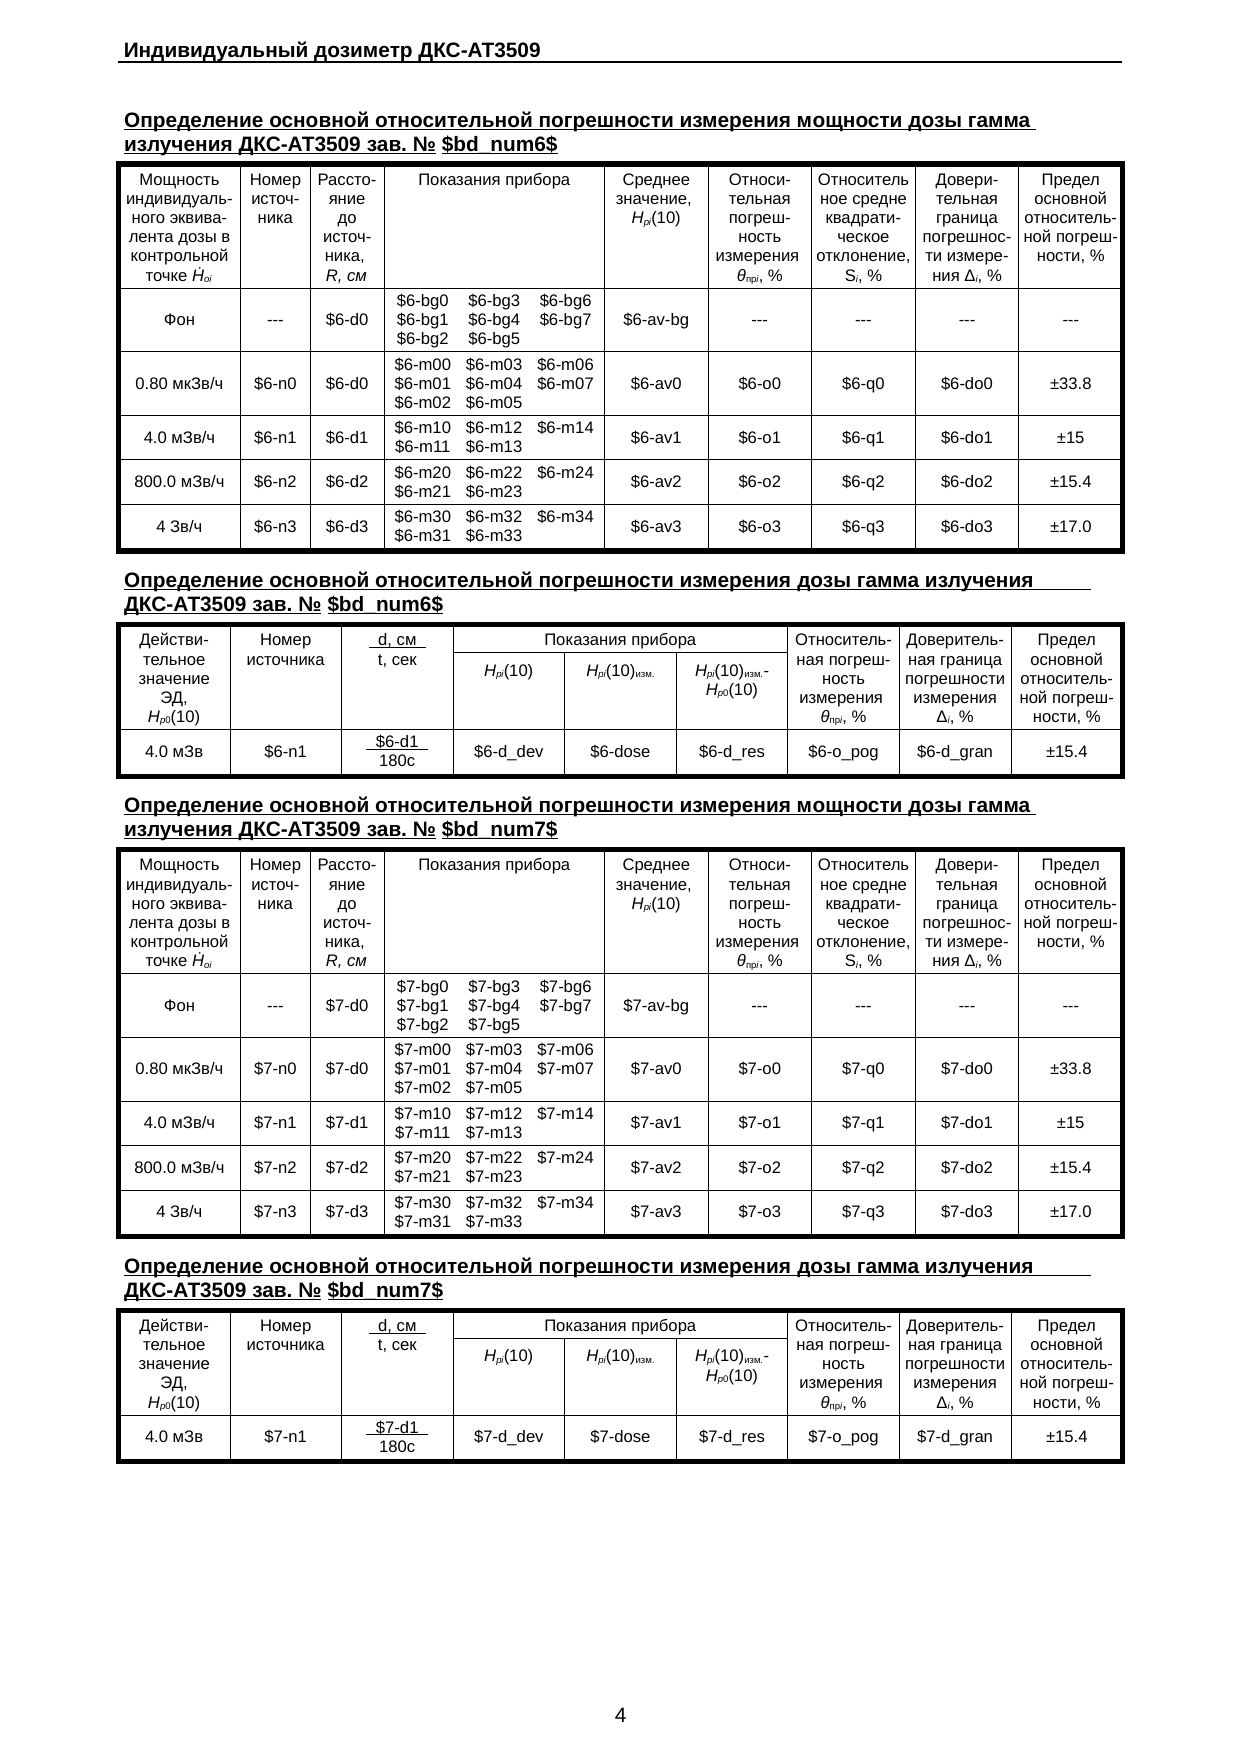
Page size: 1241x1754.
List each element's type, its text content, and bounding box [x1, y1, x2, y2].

table_cell $6-o2 [709, 460, 811, 504]
table_cell ±15 [1019, 1102, 1120, 1145]
table_cell $7-q0 [812, 1038, 915, 1101]
table_cell 800.0 мЗв/ч [121, 1146, 240, 1189]
table_cell Предел основной относитель-ной погреш-ности, % [1019, 167, 1120, 288]
table_header Определение основной относительной погрешности измерения дозы гамма излучения ДКС-АТ3509 зав. № $bd_num7$ [118, 1239, 1122, 1307]
table_cell $6-m30 $6-m31 $6-m32 $6-m33 $6-m34 [385, 505, 604, 548]
table_cell $6-do2 [916, 460, 1018, 504]
table_cell $6-m10 $6-m11 $6-m12 $6-m13 $6-m14 [385, 416, 604, 459]
table_cell 4.0 мЗв/ч [121, 1102, 240, 1145]
table_cell $6-d_gran [900, 730, 1011, 773]
table_cell Показания прибора [385, 852, 604, 973]
table_cell $7-n0 [241, 1038, 310, 1101]
table_cell $7-d3 [311, 1191, 384, 1234]
table_cell $6-n1 [241, 416, 310, 459]
table_cell 4 Зв/ч [121, 1191, 240, 1234]
table_cell Фон [121, 289, 240, 351]
table_cell ±33.8 [1019, 1038, 1120, 1101]
table_cell Относитель-ная погреш-ность измерения θпрi, % [788, 1313, 899, 1414]
table_cell $7-av3 [605, 1191, 708, 1234]
table_cell $6-m00 $6-m01 $6-m02 $6-m03 $6-m04 $6-m05 $6-m06 $6-m07 [385, 352, 604, 415]
table_cell $7-o3 [709, 1191, 811, 1234]
table_cell Показания прибора [454, 627, 787, 652]
table_cell $6-do0 [916, 352, 1018, 415]
table_cell $7-n1 [241, 1102, 310, 1145]
table_cell Hpi(10) [454, 1339, 564, 1414]
table_cell Номер источника [231, 1313, 341, 1414]
table_cell --- [709, 974, 811, 1037]
table_cell Доверитель-ная граница погрешности измерения Δi, % [900, 1313, 1011, 1414]
table_cell $6-d0 [311, 352, 384, 415]
table_cell $6-dose [565, 730, 676, 773]
table_cell Hpi(10)изм.-Hp0(10) [677, 653, 787, 729]
table_cell 0.80 мкЗв/ч [121, 1038, 240, 1101]
table_cell Hpi(10)изм. [565, 1339, 676, 1414]
table_cell Относи-тельная погреш-ность измерения θпрi, % [709, 167, 811, 288]
table_header Определение основной относительной погрешности измерения дозы гамма излучения ДКС-АТ3509 зав. № $bd_num6$ [118, 554, 1122, 622]
table_cell Номер источ-ника [241, 852, 310, 973]
table_cell Относитель-ная погреш-ность измерения θпрi, % [788, 627, 899, 729]
table_cell $7-n2 [241, 1146, 310, 1189]
table_cell $6-av3 [605, 505, 708, 548]
table_cell $6-do3 [916, 505, 1018, 548]
table_cell $7-o1 [709, 1102, 811, 1145]
table_cell Среднее значение, Hpi(10) [605, 852, 708, 973]
table_cell $6-m20 $6-m21 $6-m22 $6-m23 $6-m24 [385, 460, 604, 504]
table_header Определение основной относительной погрешности измерения мощности дозы гамма излучения ДКС-АТ3509 зав. № $bd_num7$ [118, 779, 1122, 847]
table_cell Действи-тельное значение ЭД, Hp0(10) [121, 1313, 230, 1414]
table_cell --- [1019, 974, 1120, 1037]
table_cell $6-n0 [241, 352, 310, 415]
table_cell $7-m30 $7-m31 $7-m32 $7-m33 $7-m34 [385, 1191, 604, 1234]
table_cell ±15.4 [1019, 1146, 1120, 1189]
table_cell Номер источ-ника [241, 167, 310, 288]
table_cell Рассто-яние до источ-ника, R, см [311, 167, 384, 288]
table_cell $6-av1 [605, 416, 708, 459]
table_cell $6-d0 [311, 289, 384, 351]
table_cell $6-av2 [605, 460, 708, 504]
table_cell 0.80 мкЗв/ч [121, 352, 240, 415]
table_cell $7-d1 [311, 1102, 384, 1145]
table_cell Относи-тельная погреш-ность измерения θпрi, % [709, 852, 811, 973]
table_cell $6-q2 [812, 460, 915, 504]
table_cell $7-o0 [709, 1038, 811, 1101]
table_cell Среднее значение, Hpi(10) [605, 167, 708, 288]
table_cell $7-n1 [231, 1416, 341, 1459]
table_cell $6-n3 [241, 505, 310, 548]
table_cell Предел основной относитель-ной погреш-ности, % [1019, 852, 1120, 973]
table_cell $6-d2 [311, 460, 384, 504]
table_cell $7-bg0 $7-bg1 $7-bg2 $7-bg3 $7-bg4 $7-bg5 $7-bg6 $7-bg7 [385, 974, 604, 1037]
table_cell $7-d2 [311, 1146, 384, 1189]
table_cell ±15.4 [1019, 460, 1120, 504]
table_cell Довери-тельная граница погрешнос-ти измере-ния Δi, % [916, 852, 1018, 973]
table_cell --- [916, 974, 1018, 1037]
table_cell $6-d3 [311, 505, 384, 548]
table_cell $7-m10 $7-m11 $7-m12 $7-m13 $7-m14 [385, 1102, 604, 1145]
table_cell $7-d_dev [454, 1416, 564, 1459]
table_cell $7-d_gran [900, 1416, 1011, 1459]
table_cell Мощность индивидуаль-ного эквива-лента дозы в контрольной точке Ḣoi [121, 852, 240, 973]
table_cell Фон [121, 974, 240, 1037]
table_cell Показания прибора [385, 167, 604, 288]
table_cell 4.0 мЗв [121, 1416, 230, 1459]
table_cell $7-dose [565, 1416, 676, 1459]
table_cell $7-d0 [311, 1038, 384, 1101]
table_cell ±15.4 [1012, 1416, 1120, 1459]
table_cell Показания прибора [454, 1313, 787, 1338]
table_cell $7-av2 [605, 1146, 708, 1189]
table_cell $7-do0 [916, 1038, 1018, 1101]
table_cell 4.0 мЗв [121, 730, 230, 773]
table_cell $6-av-bg [605, 289, 708, 351]
table_cell $7-do1 [916, 1102, 1018, 1145]
table_cell $7-do3 [916, 1191, 1018, 1234]
table_cell 4 Зв/ч [121, 505, 240, 548]
table_cell --- [709, 289, 811, 351]
table_cell ±33.8 [1019, 352, 1120, 415]
table_cell Hpi(10) [454, 653, 564, 729]
table_cell Относительное средне квадрати-ческое отклонение, Si, % [812, 852, 915, 973]
table_cell $6-q0 [812, 352, 915, 415]
table_cell --- [812, 974, 915, 1037]
table_cell $7-d0 [311, 974, 384, 1037]
table_cell Относительное средне квадрати-ческое отклонение, Si, % [812, 167, 915, 288]
table_cell Hpi(10)изм.-Hp0(10) [677, 1339, 787, 1414]
table_cell Доверитель-ная граница погрешности измерения Δi, % [900, 627, 1011, 729]
table_cell $6-q1 [812, 416, 915, 459]
table_cell $6-d_dev [454, 730, 564, 773]
table_cell ±17.0 [1019, 505, 1120, 548]
table_cell --- [1019, 289, 1120, 351]
table_cell Предел основной относитель-ной погреш-ности, % [1012, 1313, 1120, 1414]
table_cell Hpi(10)изм. [565, 653, 676, 729]
table_cell $6-n2 [241, 460, 310, 504]
table_header Определение основной относительной погрешности измерения мощности дозы гамма излучения ДКС-АТ3509 зав. № $bd_num6$ [118, 93, 1122, 161]
table_cell $6-q3 [812, 505, 915, 548]
table_cell --- [241, 289, 310, 351]
table_cell $7-q2 [812, 1146, 915, 1189]
table_cell $7-do2 [916, 1146, 1018, 1189]
table_cell d, см t, сек [342, 1313, 453, 1414]
table_cell $7-o_pog [788, 1416, 899, 1459]
table_cell $6-do1 [916, 416, 1018, 459]
table_cell $7-d1 180c [342, 1416, 453, 1459]
table_cell $7-av-bg [605, 974, 708, 1037]
table_cell $7-q1 [812, 1102, 915, 1145]
table_cell --- [241, 974, 310, 1037]
table_cell Мощность индивидуаль-ного эквива-лента дозы в контрольной точке Ḣoi [121, 167, 240, 288]
table_cell Номер источника [231, 627, 341, 729]
table_cell $6-d_res [677, 730, 787, 773]
table_cell $6-bg0 $6-bg1 $6-bg2 $6-bg3 $6-bg4 $6-bg5 $6-bg6 $6-bg7 [385, 289, 604, 351]
table_cell $7-o2 [709, 1146, 811, 1189]
table_cell Действи-тельное значение ЭД, Hp0(10) [121, 627, 230, 729]
table_cell Предел основной относитель-ной погреш-ности, % [1012, 627, 1120, 729]
table_cell $7-av1 [605, 1102, 708, 1145]
table_cell Рассто-яние до источ-ника, R, см [311, 852, 384, 973]
table_cell d, см t, сек [342, 627, 453, 729]
table_cell Довери-тельная граница погрешнос-ти измере-ния Δi, % [916, 167, 1018, 288]
table_cell 800.0 мЗв/ч [121, 460, 240, 504]
table_cell $7-d_res [677, 1416, 787, 1459]
table_cell $7-m00 $7-m01 $7-m02 $7-m03 $7-m04 $7-m05 $7-m06 $7-m07 [385, 1038, 604, 1101]
table_cell $7-q3 [812, 1191, 915, 1234]
table_cell $6-d1 180c [342, 730, 453, 773]
table_cell $6-o0 [709, 352, 811, 415]
table_cell --- [916, 289, 1018, 351]
table_cell $7-n3 [241, 1191, 310, 1234]
table_cell $6-o_pog [788, 730, 899, 773]
table_cell $6-o1 [709, 416, 811, 459]
table_cell $7-m20 $7-m21 $7-m22 $7-m23 $7-m24 [385, 1146, 604, 1189]
table_cell $6-av0 [605, 352, 708, 415]
table_cell $6-o3 [709, 505, 811, 548]
table_cell ±15.4 [1012, 730, 1120, 773]
table_cell --- [812, 289, 915, 351]
table_cell $6-d1 [311, 416, 384, 459]
table_cell $6-n1 [231, 730, 341, 773]
table_cell ±15 [1019, 416, 1120, 459]
table_cell $7-av0 [605, 1038, 708, 1101]
table_cell ±17.0 [1019, 1191, 1120, 1234]
table_cell 4.0 мЗв/ч [121, 416, 240, 459]
